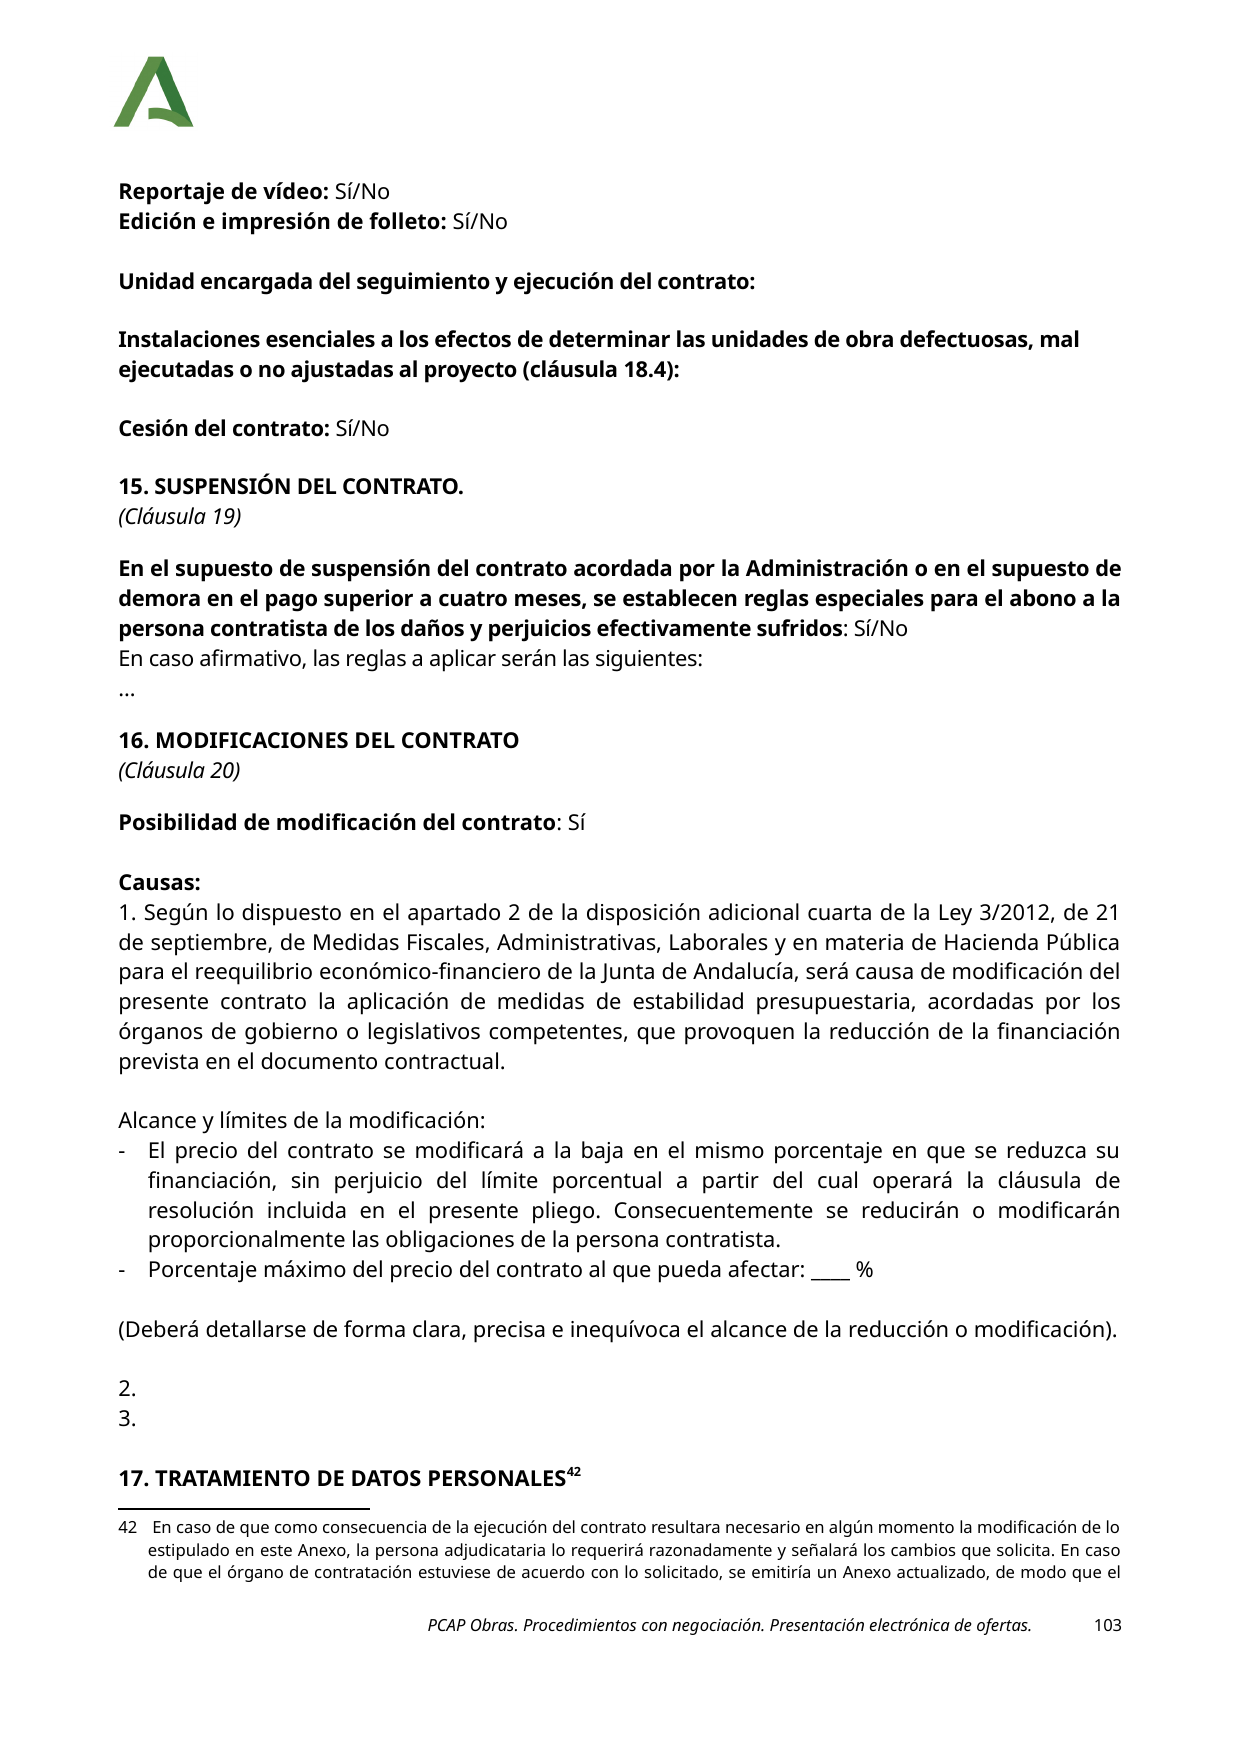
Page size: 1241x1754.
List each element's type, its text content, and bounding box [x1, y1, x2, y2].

picture [109, 52, 198, 131]
text 16. MODIFICACIONES DEL CONTRATO [118, 725, 1122, 755]
text En caso de que como consecuencia de la ejecución del contrato resultara necesario en algún momento la modificación de lo estipulado en este Anexo, la persona adjudicataria lo requerirá razonadamente y señalará los cambios que solicita. En caso de que el órgano de contratación estuviese de acuerdo con lo solicitado, se emitiría un Anexo actualizado, de modo que el [118, 1516, 1122, 1584]
text Causas: [118, 867, 1122, 897]
text (Deberá detallarse de forma clara, precisa e inequívoca el alcance de la reducción o modificación). [118, 1314, 1122, 1344]
text Unidad encargada del seguimiento y ejecución del contrato: [118, 266, 1122, 296]
text Reportaje de vídeo: Sí/No [118, 176, 1122, 206]
text En el supuesto de suspensión del contrato acordada por la Administración o en el supuesto de demora en el pago superior a cuatro meses, se establecen reglas especiales para el abono a la persona contratista de los daños y perjuicios efectivamente sufridos: Sí/No [118, 553, 1122, 643]
text (Cláusula 19) [118, 501, 1122, 531]
text Posibilidad de modificación del contrato: Sí [118, 807, 1122, 837]
text - Porcentaje máximo del precio del contrato al que pueda afectar: ____ % [118, 1254, 1122, 1284]
text 2. [118, 1373, 1122, 1403]
text Instalaciones esenciales a los efectos de determinar las unidades de obra defectuosas, mal ejecutadas o no ajustadas al proyecto (cláusula 18.4): [118, 324, 1122, 384]
text … [118, 673, 1122, 702]
text 3. [118, 1403, 1122, 1433]
text (Cláusula 20) [118, 755, 1122, 785]
text Alcance y límites de la modificación: [118, 1105, 1122, 1135]
text 1. Según lo dispuesto en el apartado 2 de la disposición adicional cuarta de la Ley 3/2012, de 21 de septiembre, de Medidas Fiscales, Administrativas, Laborales y en materia de Hacienda Pública para el reequilibrio económico-financiero de la Junta de Andalucía, será causa de modificación del presente contrato la aplicación de medidas de estabilidad presupuestaria, acordadas por los órganos de gobierno o legislativos competentes, que provoquen la reducción de la financiación prevista en el documento contractual. [118, 897, 1122, 1076]
text 17. TRATAMIENTO DE DATOS PERSONALES [118, 1463, 1122, 1493]
text - El precio del contrato se modificará a la baja en el mismo porcentaje en que se reduzca su financiación, sin perjuicio del límite porcentual a partir del cual operará la cláusula de resolución incluida en el presente pliego. Consecuentemente se reducirán o modificarán proporcionalmente las obligaciones de la persona contratista. [118, 1135, 1122, 1254]
text En caso afirmativo, las reglas a aplicar serán las siguientes: [118, 643, 1122, 673]
text Cesión del contrato: Sí/No [118, 413, 1122, 442]
text Edición e impresión de folleto: Sí/No [118, 206, 1122, 236]
text 15. SUSPENSIÓN DEL CONTRATO. [118, 471, 1122, 501]
